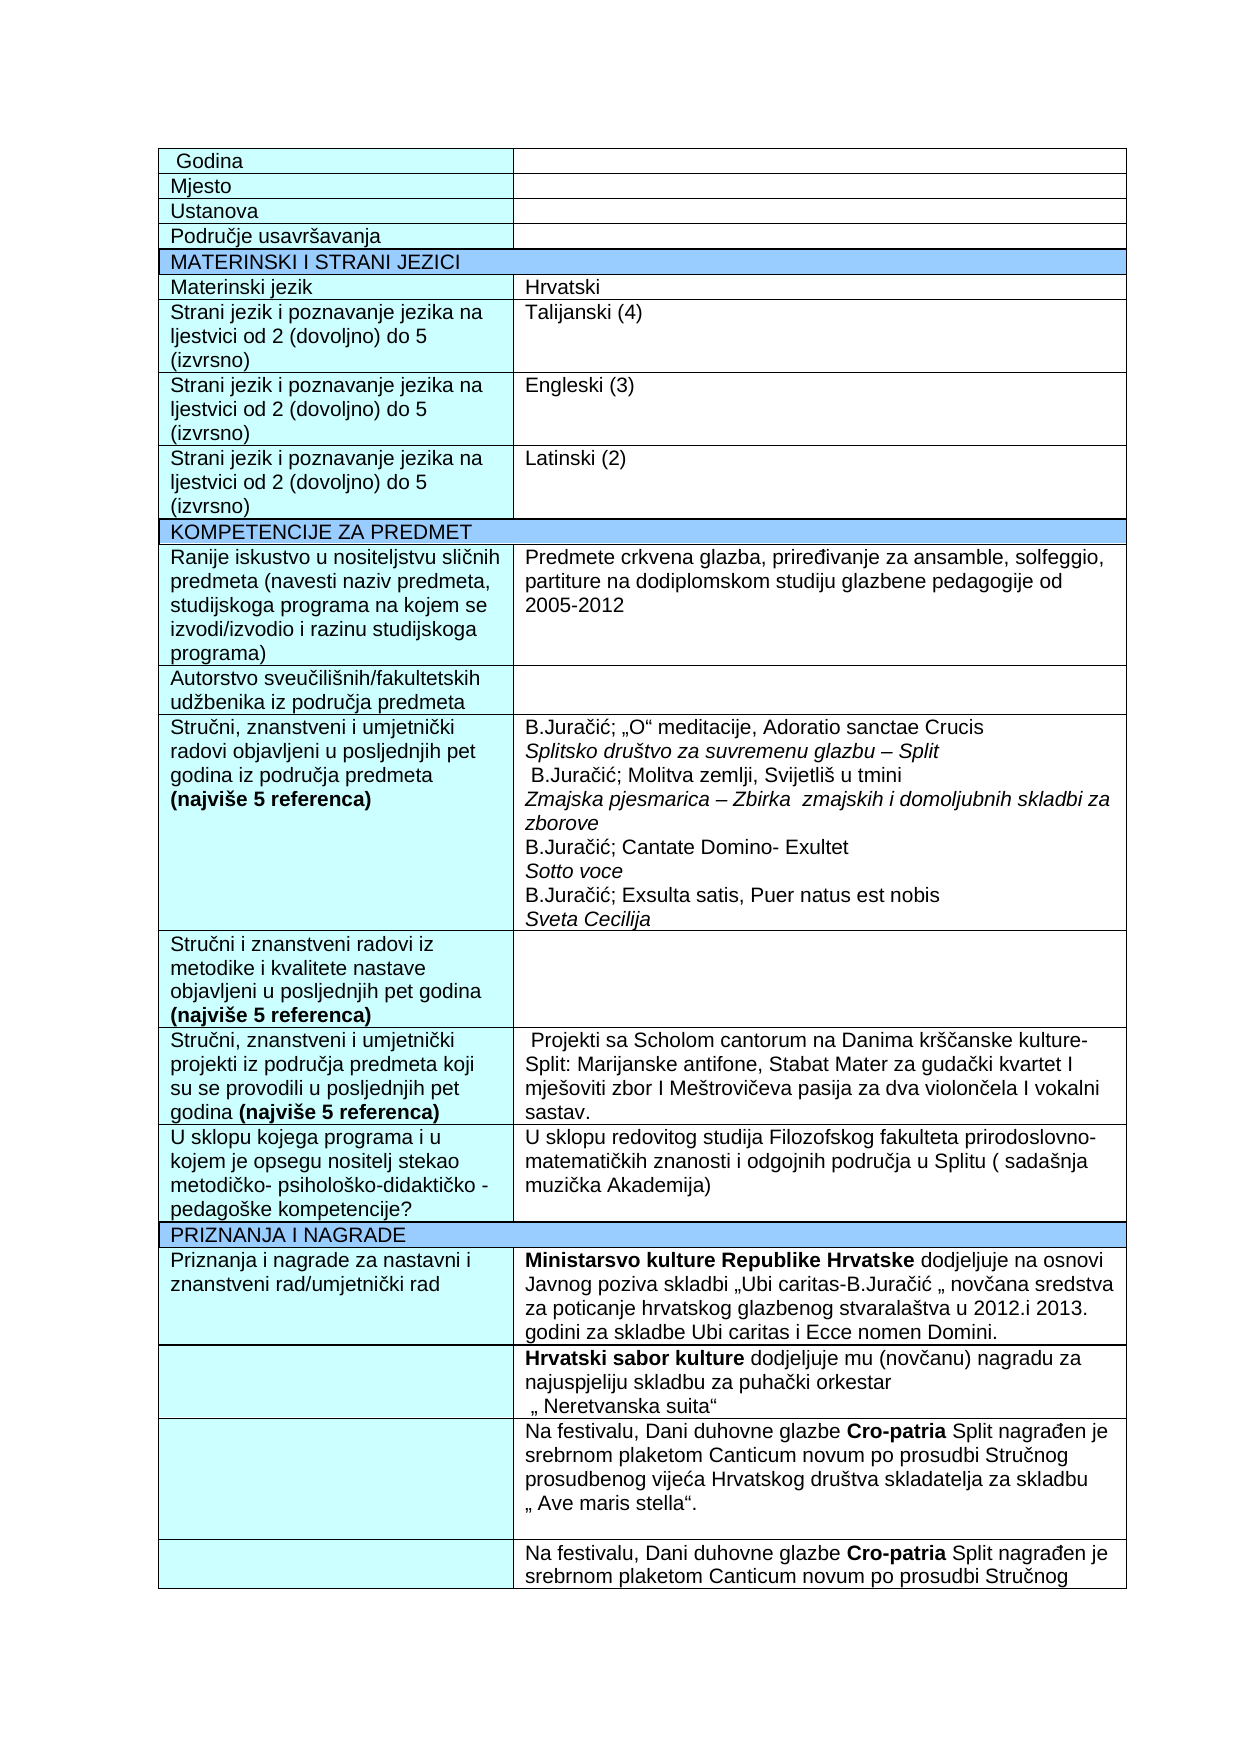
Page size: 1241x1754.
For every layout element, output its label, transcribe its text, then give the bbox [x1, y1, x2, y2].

table_cell U sklopu kojega programa i u kojem je opsegu nositelj stekao metodičko- psihološko-didaktičko -pedagoške kompetencije? [159, 1125, 513, 1221]
table_cell Talijanski (4) [514, 300, 1126, 372]
table_cell Engleski (3) [514, 373, 1126, 445]
table_cell Predmete crkvena glazba, priređivanje za ansamble, solfeggio, partiture na dodiplomskom studiju glazbene pedagogije od 2005-2012 [514, 545, 1126, 665]
table_cell Ustanova [159, 199, 513, 223]
table_cell PRIZNANJA I NAGRADE [160, 1223, 1126, 1247]
table_cell Hrvatski sabor kulture dodjeljuje mu (novčanu) nagradu za najuspjeliju skladbu za puhački orkestar „ Neretvanska suita“ [514, 1346, 1126, 1417]
table_cell MATERINSKI I STRANI JEZICI [160, 250, 1126, 274]
table_cell Mjesto [159, 174, 513, 198]
table_cell [159, 1346, 513, 1417]
table_cell Godina [159, 149, 513, 173]
table_cell [159, 1540, 513, 1588]
table_cell [514, 149, 1126, 173]
table_cell Područje usavršavanja [159, 224, 513, 248]
table_cell Latinski (2) [514, 446, 1126, 518]
table_cell KOMPETENCIJE ZA PREDMET [160, 520, 1126, 543]
table_cell [514, 931, 1126, 1027]
table_cell Stručni, znanstveni i umjetnički projekti iz područja predmeta koji su se provodili u posljednjih pet godina (najviše 5 referenca) [159, 1028, 513, 1124]
table_cell [514, 224, 1126, 248]
table_cell Materinski jezik [159, 275, 513, 299]
table_cell [159, 1419, 513, 1539]
table_cell [514, 199, 1126, 223]
table_cell Strani jezik i poznavanje jezika na ljestvici od 2 (dovoljno) do 5 (izvrsno) [159, 446, 513, 518]
table_cell U sklopu redovitog studija Filozofskog fakulteta prirodoslovno-matematičkih znanosti i odgojnih područja u Splitu ( sadašnja muzička Akademija) [514, 1125, 1126, 1221]
table_cell Autorstvo sveučilišnih/fakultetskih udžbenika iz područja predmeta [159, 666, 513, 714]
table_cell Na festivalu, Dani duhovne glazbe Cro-patria Split nagrađen je srebrnom plaketom Canticum novum po prosudbi Stručnog prosudbenog vijeća Hrvatskog društva skladatelja za skladbu „ Ave maris stella“. [514, 1419, 1126, 1539]
table_cell Stručni i znanstveni radovi iz metodike i kvalitete nastave objavljeni u posljednjih pet godina (najviše 5 referenca) [159, 931, 513, 1027]
table_cell Na festivalu, Dani duhovne glazbe Cro-patria Split nagrađen je srebrnom plaketom Canticum novum po prosudbi Stručnog [514, 1540, 1126, 1588]
table_cell Strani jezik i poznavanje jezika na ljestvici od 2 (dovoljno) do 5 (izvrsno) [159, 300, 513, 372]
table_cell Stručni, znanstveni i umjetnički radovi objavljeni u posljednjih pet godina iz područja predmeta (najviše 5 referenca) [159, 715, 513, 930]
table_cell Strani jezik i poznavanje jezika na ljestvici od 2 (dovoljno) do 5 (izvrsno) [159, 373, 513, 445]
table_cell B.Juračić; „O“ meditacije, Adoratio sanctae Crucis Splitsko društvo za suvremenu glazbu – Split B.Juračić; Molitva zemlji, Svijetliš u tmini Zmajska pjesmarica – Zbirka zmajskih i domoljubnih skladbi za zborove B.Juračić; Cantate Domino- Exultet Sotto voce B.Juračić; Exsulta satis, Puer natus est nobis Sveta Cecilija [514, 715, 1126, 930]
table_cell Ministarsvo kulture Republike Hrvatske dodjeljuje na osnovi Javnog poziva skladbi „Ubi caritas-B.Juračić „ novčana sredstva za poticanje hrvatskog glazbenog stvaralaštva u 2012.i 2013. godini za skladbe Ubi caritas i Ecce nomen Domini. [514, 1248, 1126, 1344]
table_cell [514, 666, 1126, 714]
table_cell [514, 174, 1126, 198]
table_cell Priznanja i nagrade za nastavni i znanstveni rad/umjetnički rad [159, 1248, 513, 1344]
table_cell Ranije iskustvo u nositeljstvu sličnih predmeta (navesti naziv predmeta, studijskoga programa na kojem se izvodi/izvodio i razinu studijskoga programa) [159, 545, 513, 665]
table_cell Hrvatski [514, 275, 1126, 299]
table_cell Projekti sa Scholom cantorum na Danima krščanske kulture-Split: Marijanske antifone, Stabat Mater za gudački kvartet I mješoviti zbor I Meštrovičeva pasija za dva violončela I vokalni sastav. [514, 1028, 1126, 1124]
